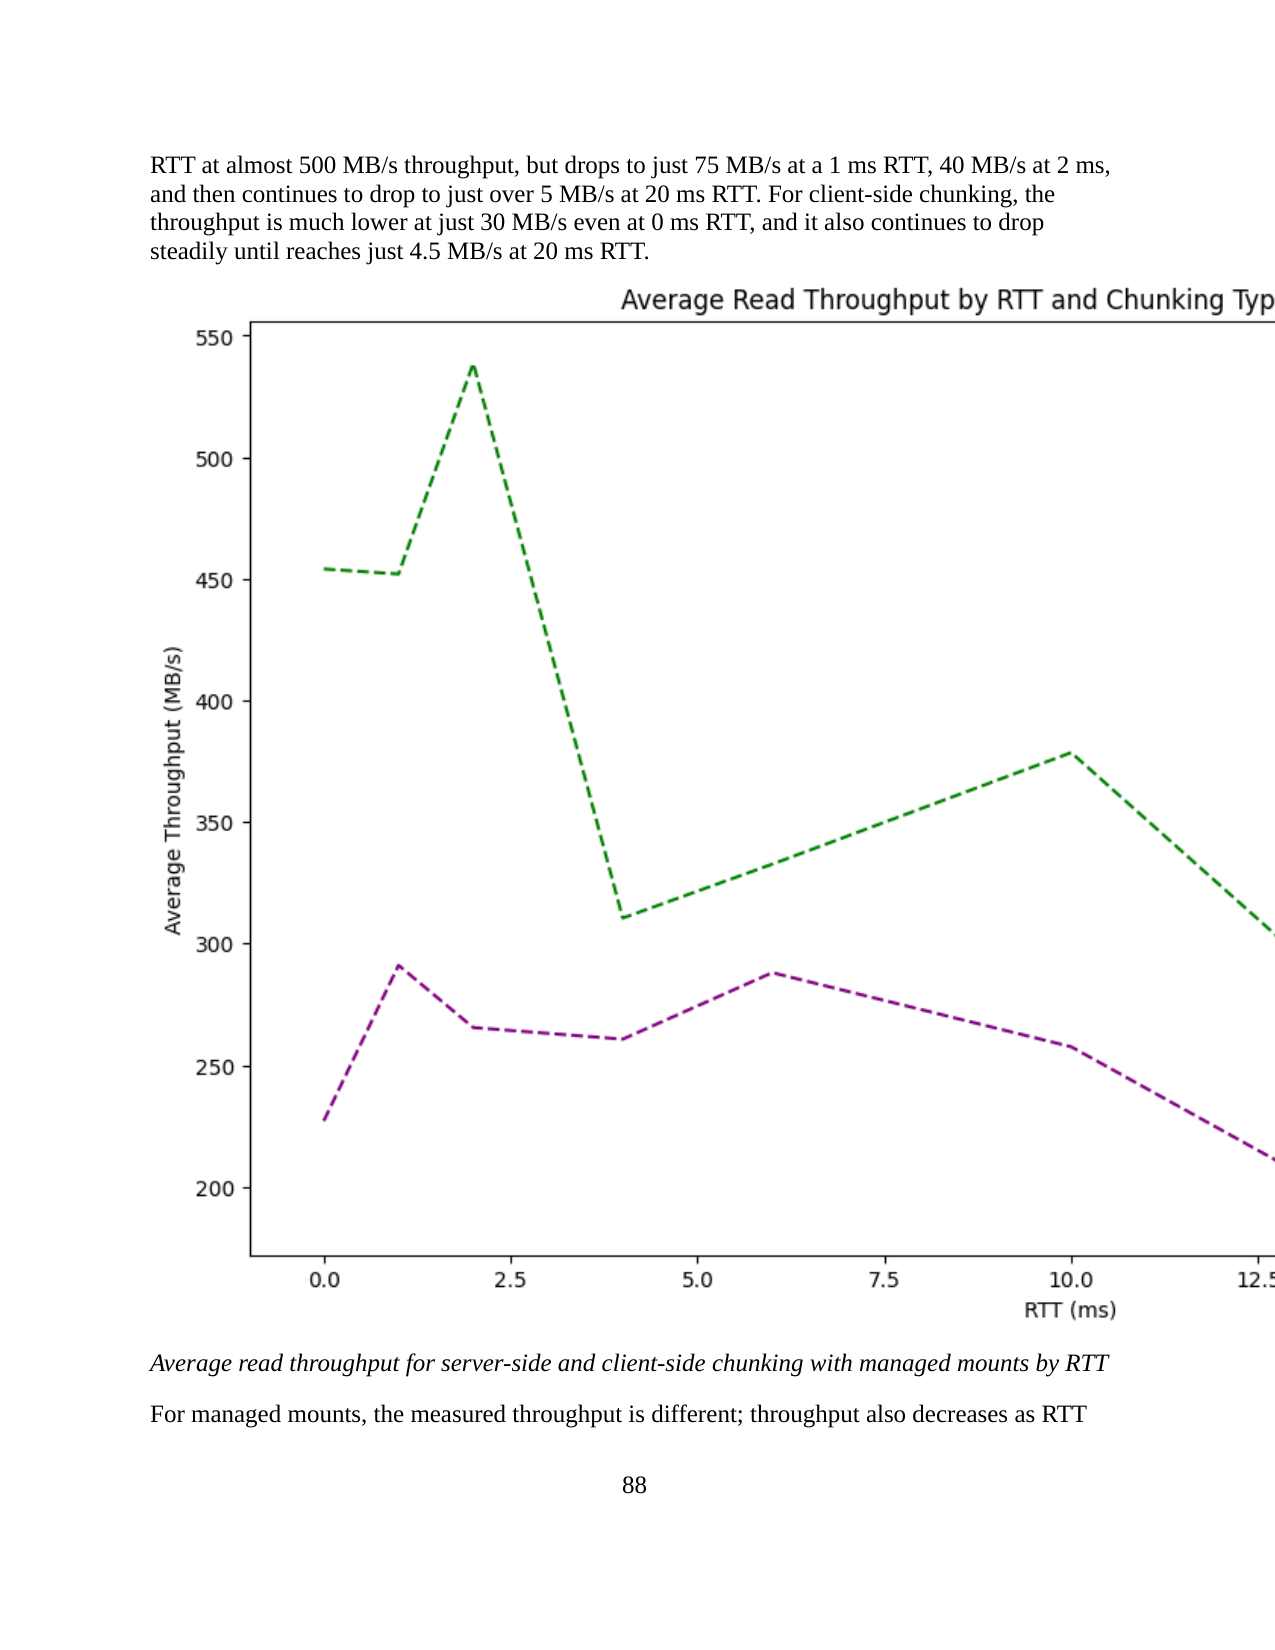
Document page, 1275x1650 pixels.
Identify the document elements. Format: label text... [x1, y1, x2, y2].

text RTT at almost 500 MB/s throughput, but drops to just 75 MB/s at a 1 ms RTT, 40 MB/s at 2 ms, and then continues to drop to just over 5 MB/s at 20 ms RTT. For client-side chunking, the throughput is much lower at just 30 MB/s even at 0 ms RTT, and it also continues to drop steadily until reaches just 4.5 MB/s at 20 ms RTT. [150, 150, 1125, 265]
picture [150, 273, 1275, 1336]
text Average read throughput for server-side and client-side chunking with managed mounts by RTT [150, 1348, 1125, 1377]
text For managed mounts, the measured throughput is different; throughput also decreases as RTT [150, 1399, 1125, 1427]
